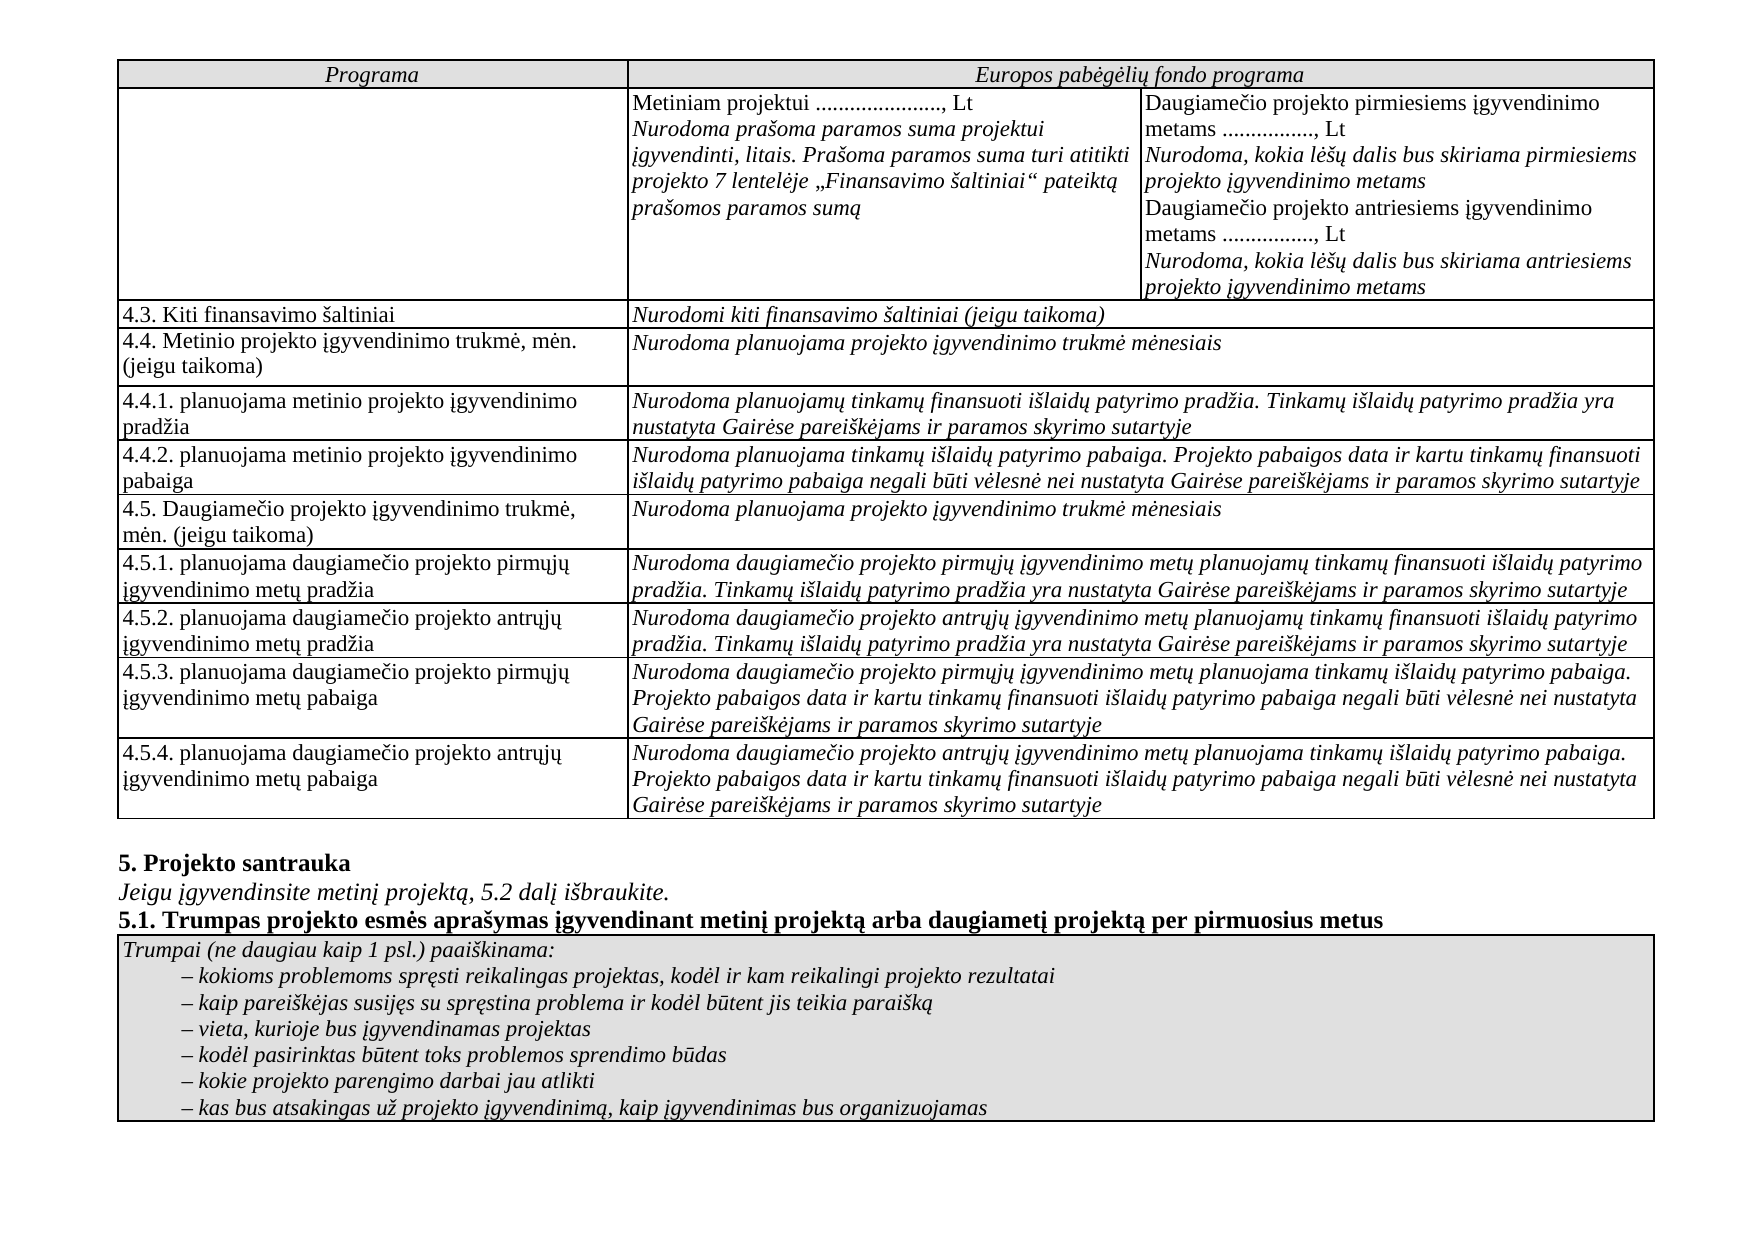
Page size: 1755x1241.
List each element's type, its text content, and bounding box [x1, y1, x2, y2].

table_cell Metiniam projektui ......................, Lt Nurodoma prašoma paramos suma projektui įgyvendinti, litais. Prašoma paramos suma turi atitikti projekto 7 lentelėje „Finansavimo šaltiniai“ pateiktą prašomos paramos sumą [629, 89, 1140, 299]
text Jeigu įgyvendinsite metinį projektą, 5.2 dalį išbraukite. [118, 877, 1636, 906]
table_header Programa [119, 61, 627, 87]
table_cell Nurodoma planuojama projekto įgyvendinimo trukmė mėnesiais [629, 495, 1653, 548]
table_cell Nurodoma planuojama projekto įgyvendinimo trukmė mėnesiais [629, 329, 1653, 385]
table_cell 4.5.4. planuojama daugiamečio projekto antrųjų įgyvendinimo metų pabaiga [119, 739, 627, 818]
table_cell 4.5.2. planuojama daugiamečio projekto antrųjų įgyvendinimo metų pradžia [119, 604, 627, 656]
table_header Trumpai (ne daugiau kaip 1 psl.) paaiškinama: – kokioms problemoms spręsti reikalingas projektas, kodėl ir kam reikalingi projekto rezultatai – kaip pareiškėjas susijęs su spręstina problema ir kodėl būtent jis teikia paraišką – vieta, kurioje bus įgyvendinamas projektas – kodėl pasirinktas būtent toks problemos sprendimo būdas – kokie projekto parengimo darbai jau atlikti – kas bus atsakingas už projekto įgyvendinimą, kaip įgyvendinimas bus organizuojamas [119, 936, 1653, 1120]
table_cell 4.5. Daugiamečio projekto įgyvendinimo trukmė, mėn. (jeigu taikoma) [119, 495, 627, 548]
table_cell Nurodoma daugiamečio projekto antrųjų įgyvendinimo metų planuojama tinkamų išlaidų patyrimo pabaiga. Projekto pabaigos data ir kartu tinkamų finansuoti išlaidų patyrimo pabaiga negali būti vėlesnė nei nustatyta Gairėse pareiškėjams ir paramos skyrimo sutartyje [629, 739, 1653, 818]
table_cell 4.4. Metinio projekto įgyvendinimo trukmė, mėn. (jeigu taikoma) [119, 329, 627, 385]
table_cell 4.3. Kiti finansavimo šaltiniai [119, 301, 627, 327]
text 5.1. Trumpas projekto esmės aprašymas įgyvendinant metinį projektą arba daugiametį projektą per pirmuosius metus [118, 906, 1636, 934]
table_cell Nurodomi kiti finansavimo šaltiniai (jeigu taikoma) [629, 301, 1653, 327]
table_cell [119, 89, 627, 299]
table_cell 4.5.3. planuojama daugiamečio projekto pirmųjų įgyvendinimo metų pabaiga [119, 658, 627, 737]
table_cell 4.4.2. planuojama metinio projekto įgyvendinimo pabaiga [119, 441, 627, 494]
table_cell 4.5.1. planuojama daugiamečio projekto pirmųjų įgyvendinimo metų pradžia [119, 550, 627, 602]
table_cell Daugiamečio projekto pirmiesiems įgyvendinimo metams ................, Lt Nurodoma, kokia lėšų dalis bus skiriama pirmiesiems projekto įgyvendinimo metams Daugiamečio projekto antriesiems įgyvendinimo metams ................, Lt Nurodoma, kokia lėšų dalis bus skiriama antriesiems projekto įgyvendinimo metams [1142, 89, 1653, 299]
text 5. Projekto santrauka [118, 848, 1636, 877]
table_cell Nurodoma daugiamečio projekto antrųjų įgyvendinimo metų planuojamų tinkamų finansuoti išlaidų patyrimo pradžia. Tinkamų išlaidų patyrimo pradžia yra nustatyta Gairėse pareiškėjams ir paramos skyrimo sutartyje [629, 604, 1653, 656]
table_cell Nurodoma planuojamų tinkamų finansuoti išlaidų patyrimo pradžia. Tinkamų išlaidų patyrimo pradžia yra nustatyta Gairėse pareiškėjams ir paramos skyrimo sutartyje [629, 387, 1653, 439]
table_cell 4.4.1. planuojama metinio projekto įgyvendinimo pradžia [119, 387, 627, 439]
table_header Europos pabėgėlių fondo programa [629, 61, 1653, 87]
table_cell Nurodoma planuojama tinkamų išlaidų patyrimo pabaiga. Projekto pabaigos data ir kartu tinkamų finansuoti išlaidų patyrimo pabaiga negali būti vėlesnė nei nustatyta Gairėse pareiškėjams ir paramos skyrimo sutartyje [629, 441, 1653, 494]
table_cell Nurodoma daugiamečio projekto pirmųjų įgyvendinimo metų planuojamų tinkamų finansuoti išlaidų patyrimo pradžia. Tinkamų išlaidų patyrimo pradžia yra nustatyta Gairėse pareiškėjams ir paramos skyrimo sutartyje [629, 550, 1653, 602]
table_cell Nurodoma daugiamečio projekto pirmųjų įgyvendinimo metų planuojama tinkamų išlaidų patyrimo pabaiga. Projekto pabaigos data ir kartu tinkamų finansuoti išlaidų patyrimo pabaiga negali būti vėlesnė nei nustatyta Gairėse pareiškėjams ir paramos skyrimo sutartyje [629, 658, 1653, 737]
